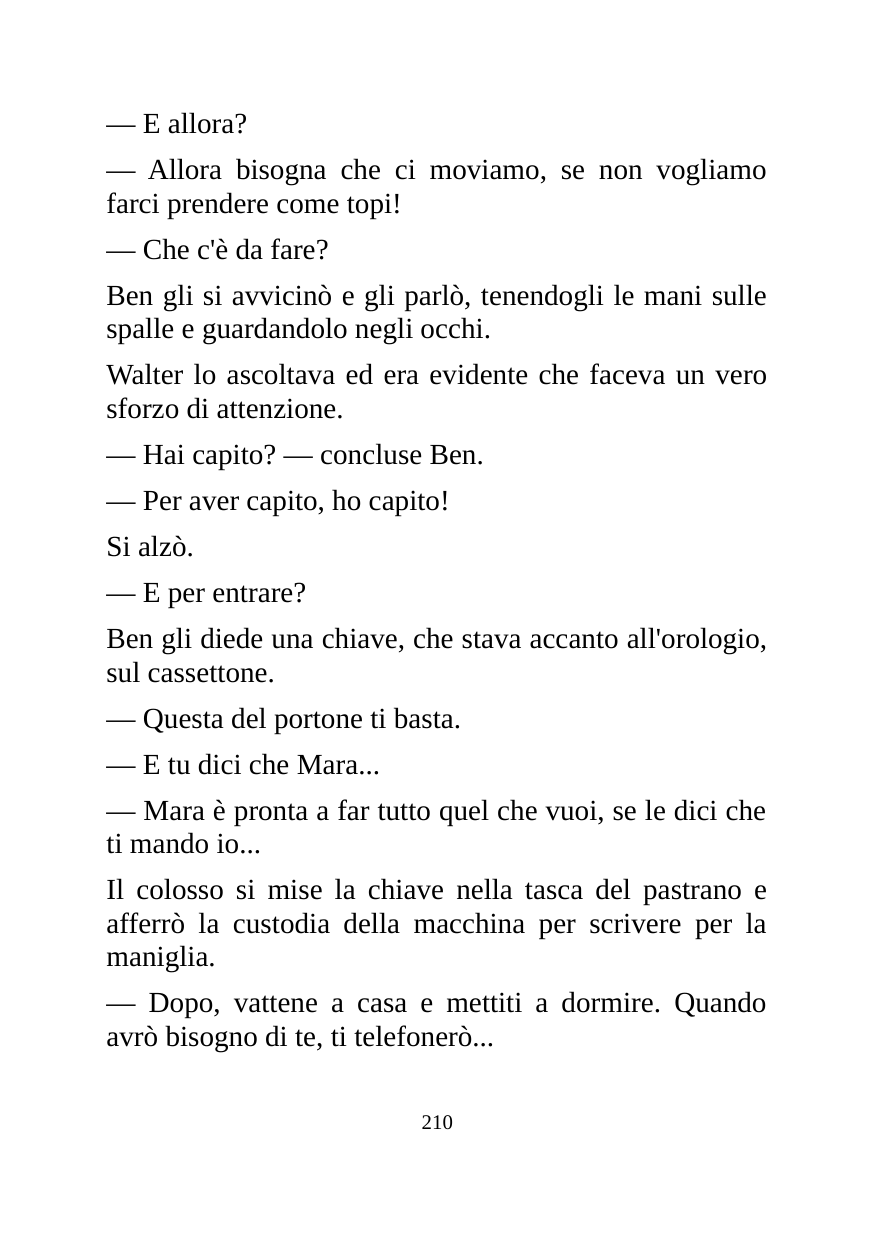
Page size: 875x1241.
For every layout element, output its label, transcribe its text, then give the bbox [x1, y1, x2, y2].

text — Mara è pronta a far tutto quel che vuoi, se le dici che ti mando io... [106, 793, 768, 860]
text — Hai capito? — concluse Ben. [106, 437, 768, 471]
text Walter lo ascoltava ed era evidente che faceva un vero sforzo di attenzione. [106, 357, 768, 424]
text Ben gli si avvicinò e gli parlò, tenendogli le mani sulle spalle e guardandolo negli occhi. [106, 278, 768, 345]
text — Per aver capito, ho capito! [106, 483, 768, 517]
text — Dopo, vattene a casa e mettiti a dormire. Quando avrò bisogno di te, ti telefonerò... [106, 986, 768, 1053]
text — Allora bisogna che ci moviamo, se non vogliamo farci prendere come topi! [106, 152, 768, 219]
text Ben gli diede una chiave, che stava accanto all'orologio, sul cassettone. [106, 621, 768, 688]
text Si alzò. [106, 529, 768, 563]
text — E per entrare? [106, 575, 768, 609]
text — E tu dici che Mara... [106, 747, 768, 780]
text — Che c'è da fare? [106, 232, 768, 265]
text — Questa del portone ti basta. [106, 701, 768, 734]
text Il colosso si mise la chiave nella tasca del pastrano e afferrò la custodia della macchina per scrivere per la maniglia. [106, 872, 768, 973]
text — E allora? [106, 106, 768, 140]
